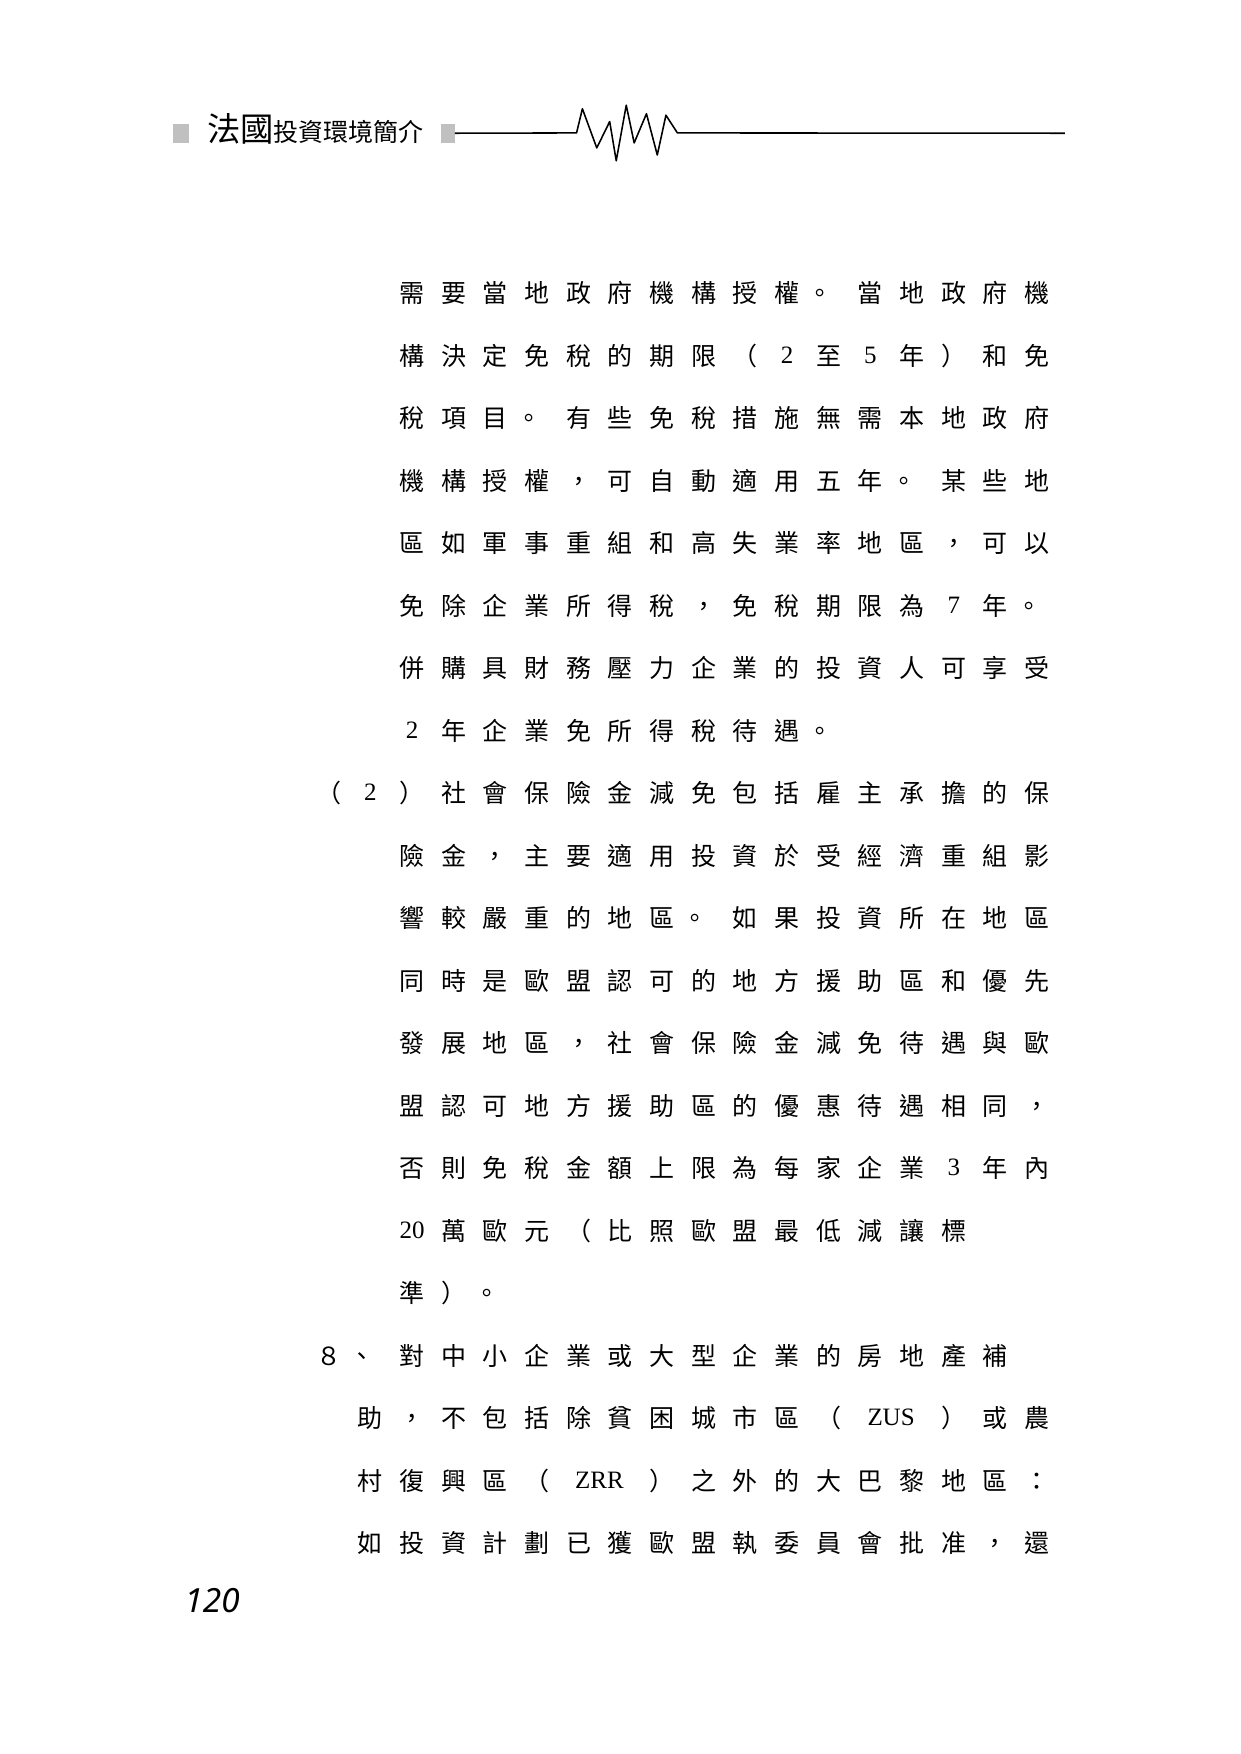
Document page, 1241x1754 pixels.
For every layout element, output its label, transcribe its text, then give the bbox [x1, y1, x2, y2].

text ８、對中小企業或大型企業的房地產補助，不包括除貧困城市區（ZUS）或農村復興區（ZRR）之外的大巴黎地區：如投資計劃已獲歐盟執委員會批准，還 [281, 1313, 1058, 1563]
text 需要當地政府機構授權。當地政府機構決定免稅的期限（2至5年）和免稅項目。有些免稅措施無需本地政府機構授權，可自動適用五年。某些地區如軍事重組和高失業率地區，可以免除企業所得稅，免稅期限為7年。併購具財務壓力企業的投資人可享受2年企業免所得稅待遇。 [306, 250, 1058, 750]
text （2）社會保險金減免包括雇主承擔的保險金，主要適用投資於受經濟重組影響較嚴重的地區。如果投資所在地區同時是歐盟認可的地方援助區和優先發展地區，社會保險金減免待遇與歐盟認可地方援助區的優惠待遇相同，否則免稅金額上限為每家企業3年內20萬歐元（比照歐盟最低減讓標準）。 [306, 750, 1058, 1313]
